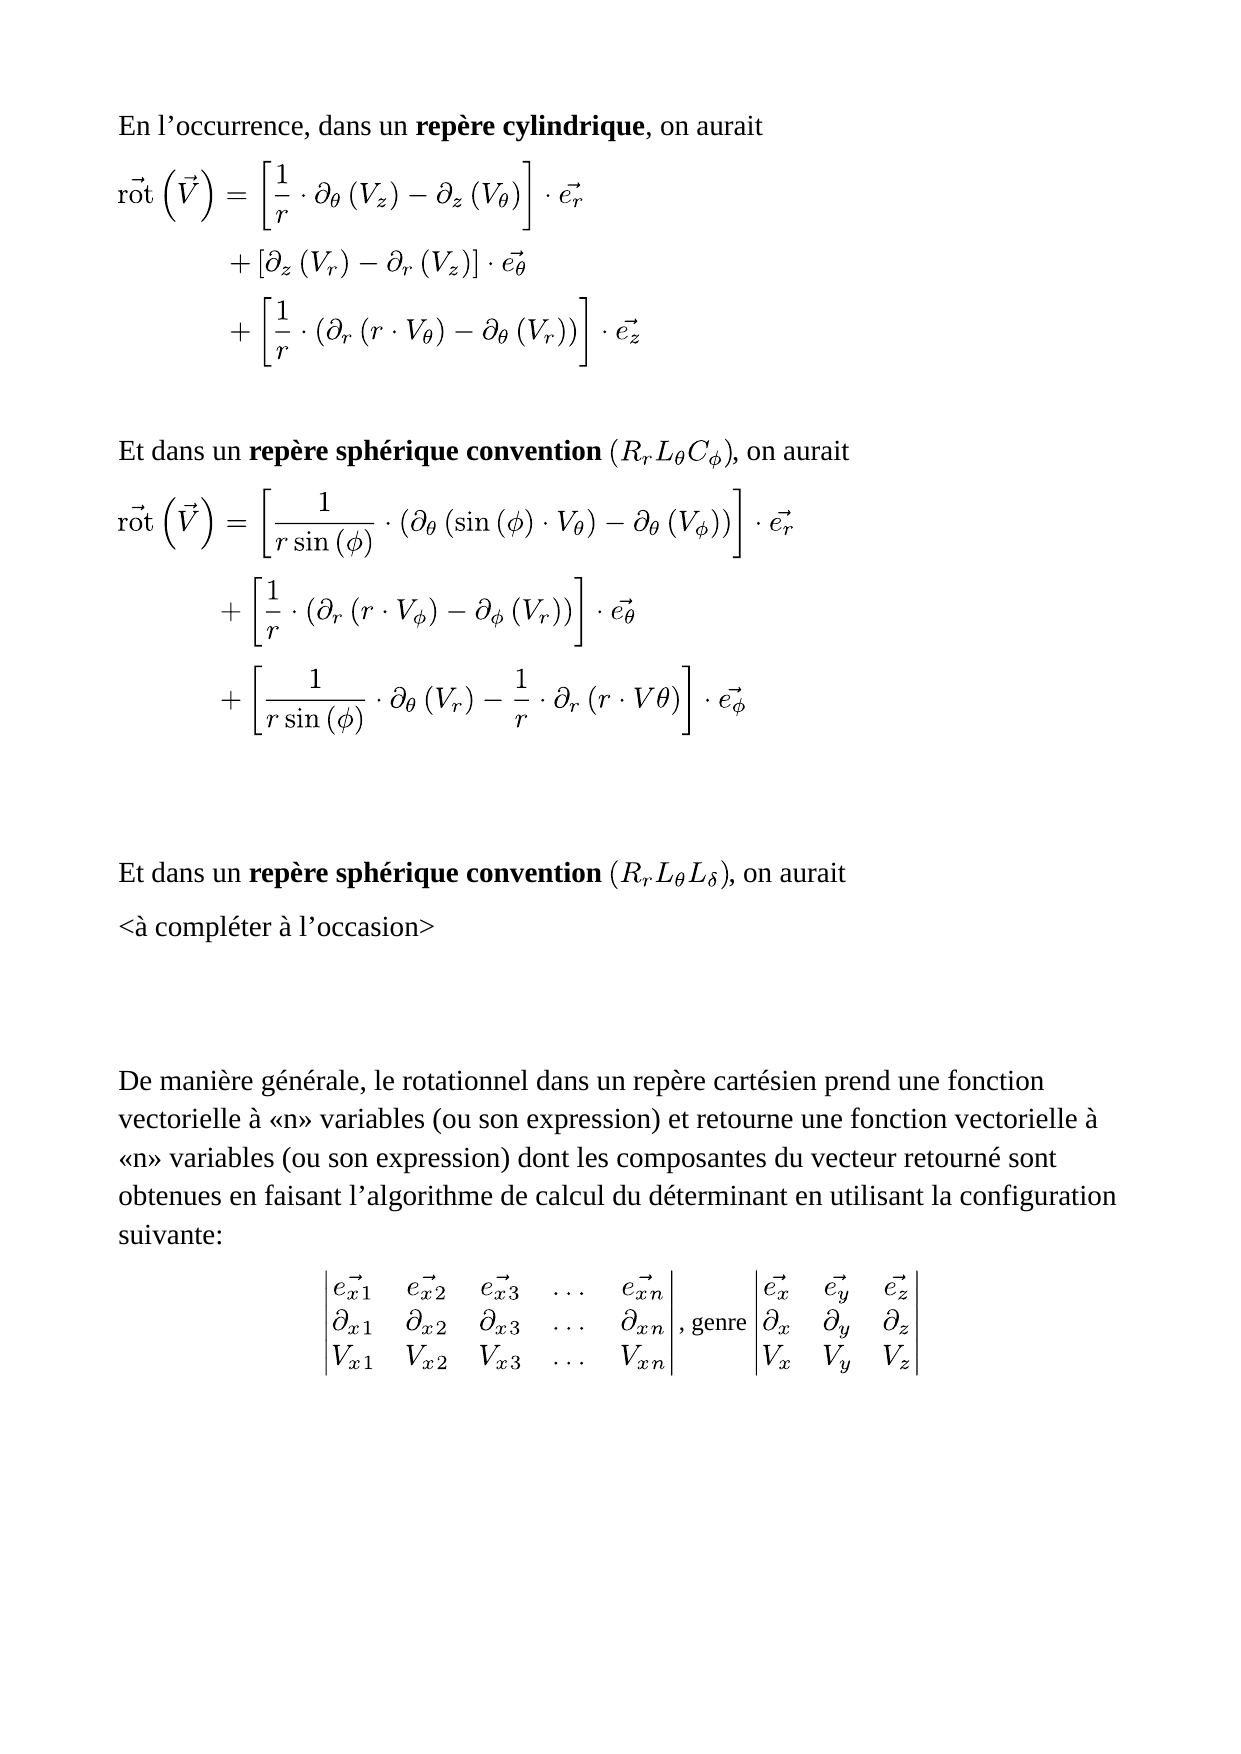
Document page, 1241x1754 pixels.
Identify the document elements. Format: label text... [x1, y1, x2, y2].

text Et dans un repère sphérique convention , on aurait [118, 855, 1122, 889]
text <à compléter à l’occasion> [118, 909, 1122, 942]
text En l’occurrence, dans un repère cylindrique, on aurait [118, 108, 1122, 141]
text Et dans un repère sphérique convention , on aurait [118, 433, 1122, 469]
text De manière générale, le rotationnel dans un repère cartésien prend une fonction vectorielle à «n» variables (ou son expression) et retourne une fonction vectorielle à «n» variables (ou son expression) dont les composantes du vecteur retourné sont obtenues en faisant l’algorithme de calcul du déterminant en utilisant la configuration suivante: [118, 1063, 1122, 1251]
text [118, 1270, 325, 1376]
text , genre [673, 1270, 756, 1376]
text [918, 1270, 1122, 1376]
